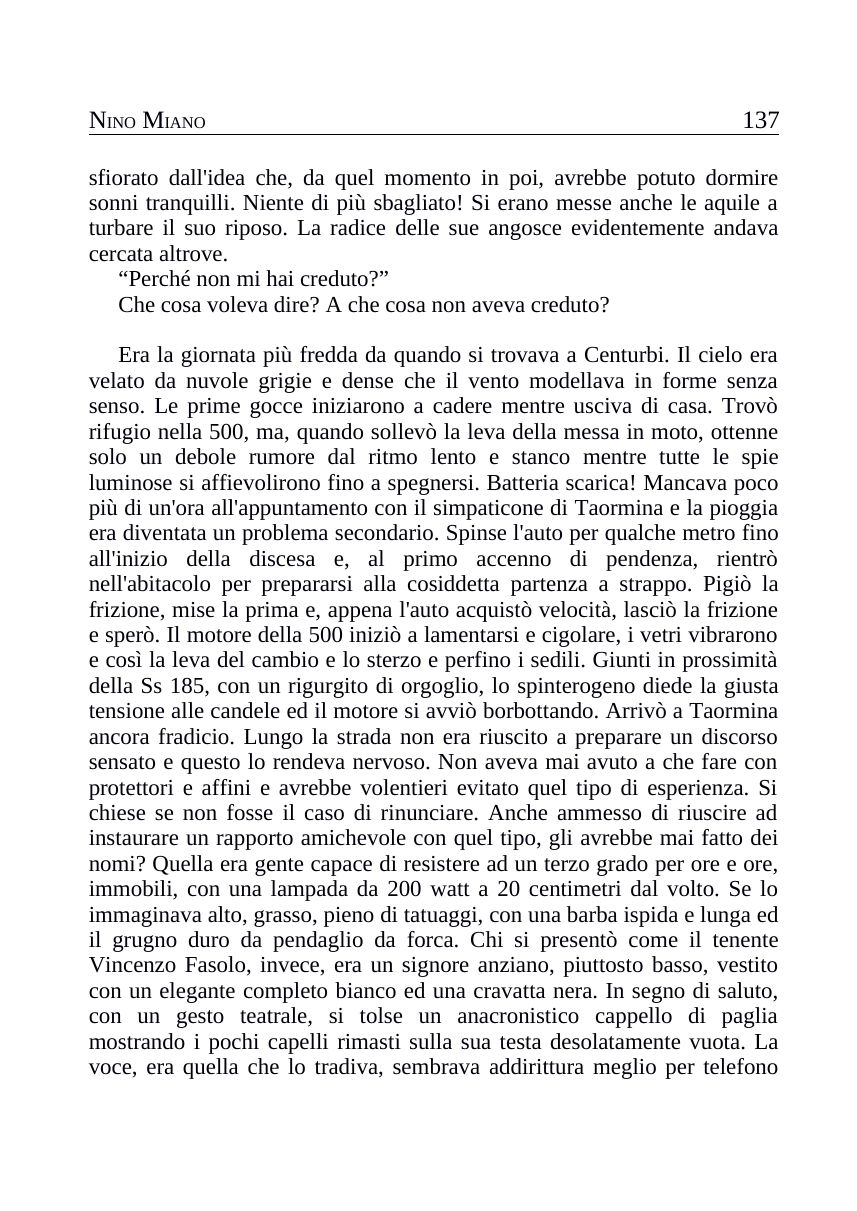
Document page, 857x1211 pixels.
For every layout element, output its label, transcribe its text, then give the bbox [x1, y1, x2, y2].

text Era la giornata più fredda da quando si trovava a Centurbi. Il cielo era velato da nuvole grigie e dense che il vento modellava in forme senza senso. Le prime gocce iniziarono a cadere mentre usciva di casa. Trovò rifugio nella 500, ma, quando sollevò la leva della messa in moto, ottenne solo un debole rumore dal ritmo lento e stanco mentre tutte le spie luminose si affievolirono fino a spegnersi. Batteria scarica! Mancava poco più di un'ora all'appuntamento con il simpaticone di Taormina e la pioggia era diventata un problema secondario. Spinse l'auto per qualche metro fino all'inizio della discesa e, al primo accenno di pendenza, rientrò nell'abitacolo per prepararsi alla cosiddetta partenza a strappo. Pigiò la frizione, mise la prima e, appena l'auto acquistò velocità, lasciò la frizione e sperò. Il motore della 500 iniziò a lamentarsi e cigolare, i vetri vibrarono e così la leva del cambio e lo sterzo e perfino i sedili. Giunti in prossimità della Ss 185, con un rigurgito di orgoglio, lo spinterogeno diede la giusta tensione alle candele ed il motore si avviò borbottando. Arrivò a Taormina ancora fradicio. Lungo la strada non era riuscito a preparare un discorso sensato e questo lo rendeva nervoso. Non aveva mai avuto a che fare con protettori e affini e avrebbe volentieri evitato quel tipo di esperienza. Si chiese se non fosse il caso di rinunciare. Anche ammesso di riuscire ad instaurare un rapporto amichevole con quel tipo, gli avrebbe mai fatto dei nomi? Quella era gente capace di resistere ad un terzo grado per ore e ore, immobili, con una lampada da 200 watt a 20 centimetri dal volto. Se lo immaginava alto, grasso, pieno di tatuaggi, con una barba ispida e lunga ed il grugno duro da pendaglio da forca. Chi si presentò come il tenente Vincenzo Fasolo, invece, era un signore anziano, piuttosto basso, vestito con un elegante completo bianco ed una cravatta nera. In segno di saluto, con un gesto teatrale, si tolse un anacronistico cappello di paglia mostrando i pochi capelli rimasti sulla sua testa desolatamente vuota. La voce, era quella che lo tradiva, sembrava addirittura meglio per telefono [88, 342, 779, 1079]
text “Perché non mi hai creduto?” [88, 266, 779, 292]
text Che cosa voleva dire? A che cosa non aveva creduto? [88, 292, 779, 317]
text sfiorato dall'idea che, da quel momento in poi, avrebbe potuto dormire sonni tranquilli. Niente di più sbagliato! Si erano messe anche le aquile a turbare il suo riposo. La radice delle sue angosce evidentemente andava cercata altrove. [88, 164, 779, 266]
